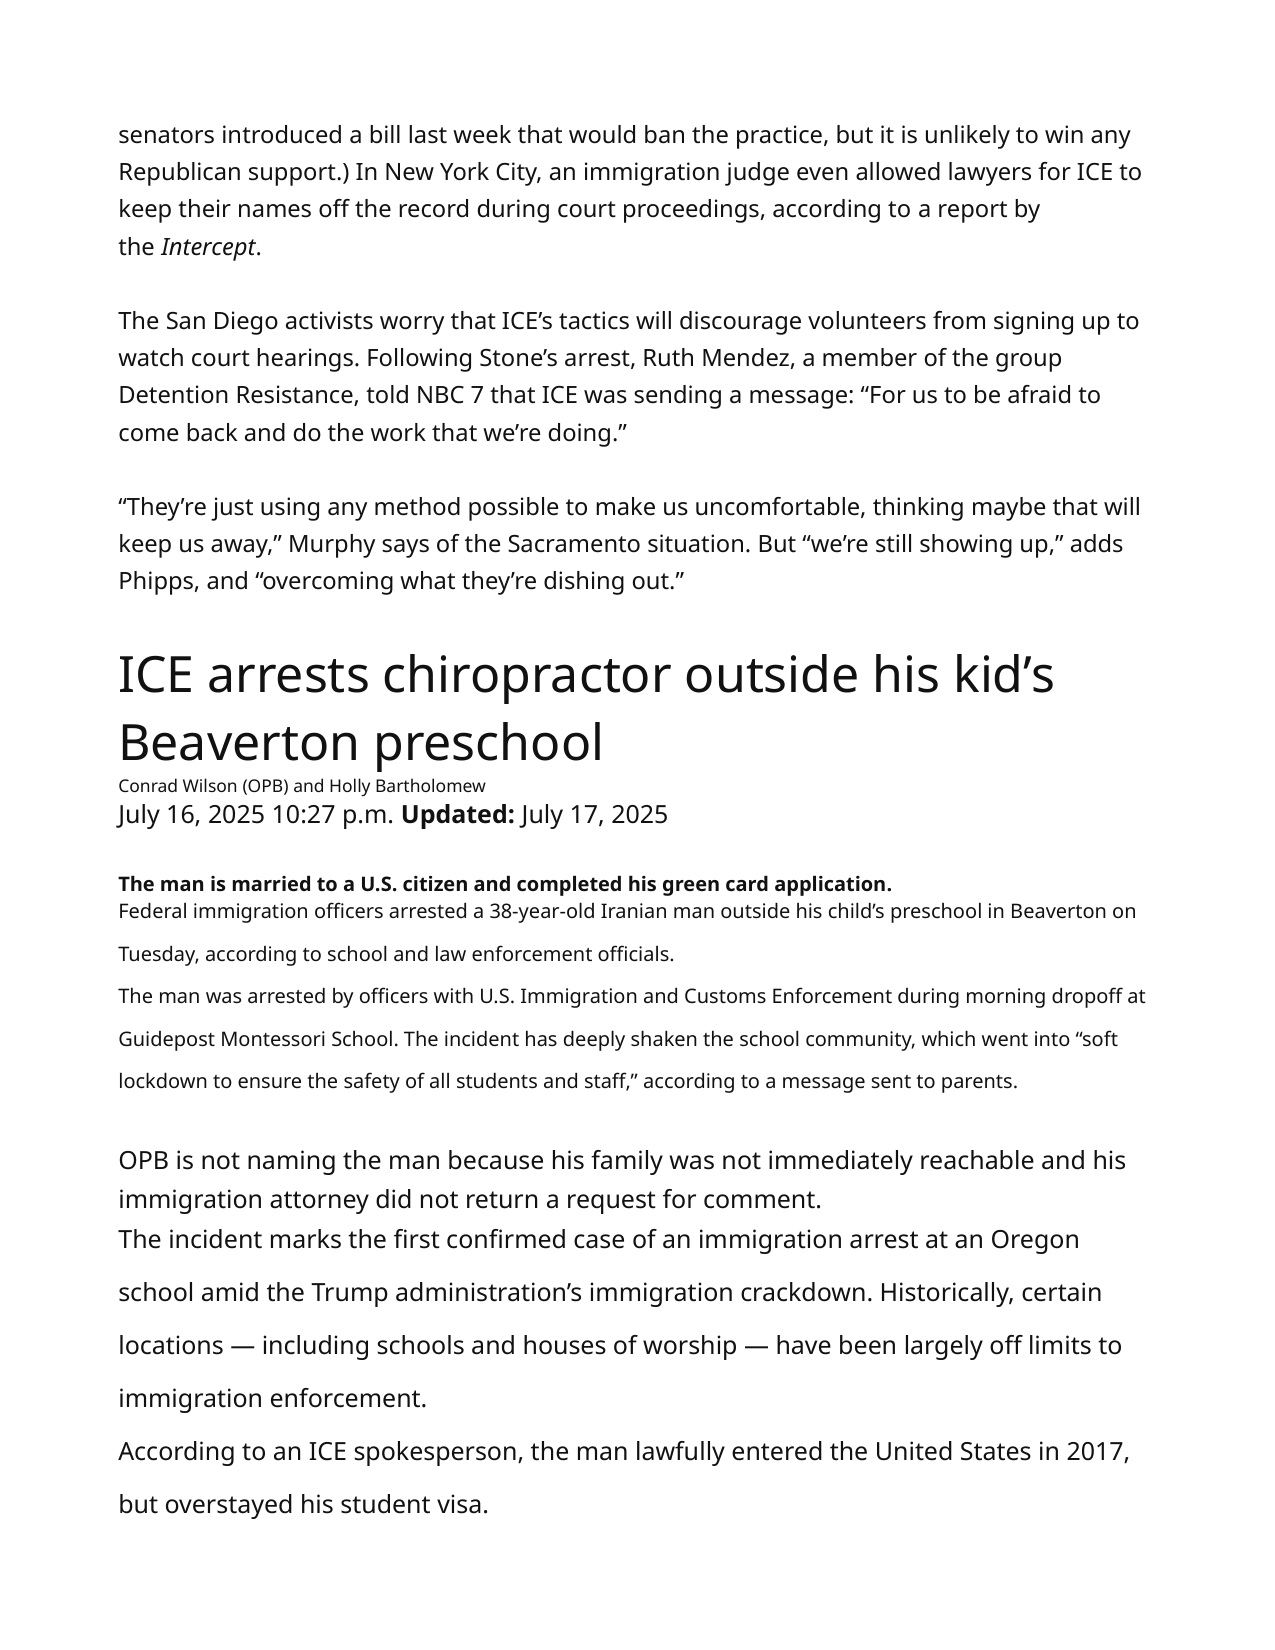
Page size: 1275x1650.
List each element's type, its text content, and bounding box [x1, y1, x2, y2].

text OPB is not naming the man because his family was not immediately reachable and his immigration attorney did not return a request for comment. [118, 1143, 1157, 1216]
text The incident marks the first confirmed case of an immigration arrest at an Oregon school amid the Trump administration’s immigration crackdown. Historically, certain locations — including schools and houses of worship — have been largely off limits to immigration enforcement. [118, 1221, 1157, 1415]
text Federal immigration officers arrested a 38-year-old Iranian man outside his child’s preschool in Beaverton on Tuesday, according to school and law enforcement officials. [118, 897, 1157, 967]
list senators introduced a bill last week that would ban the practice, but it is unlikely to win any Republican support.) In New York City, an immigration judge even allowed lawyers for ICE to keep their names off the record during court proceedings, according to a report by the Intercept. The San Diego activists worry that ICE’s tactics will discourage volunteers from signing up to watch court hearings. Following Stone’s arrest, Ruth Mendez, a member of the group Detention Resistance, told NBC 7 that ICE was sending a message: “For us to be afraid to come back and do the work that we’re doing.” “They’re just using any method possible to make us uncomfortable, thinking maybe that will keep us away,” Murphy says of the Sacramento situation. But “we’re still showing up,” adds Phipps, and “overcoming what they’re dishing out.” [118, 118, 1157, 597]
text The man was arrested by officers with U.S. Immigration and Customs Enforcement during morning dropoff at Guidepost Montessori School. The incident has deeply shaken the school community, which went into “soft lockdown to ensure the safety of all students and staff,” according to a message sent to parents. [118, 982, 1157, 1095]
subtitle ICE arrests chiropractor outside his kid’s Beaverton preschool [118, 639, 1157, 775]
text July 16, 2025 10:27 p.m. Updated: July 17, 2025 [118, 797, 1157, 831]
text According to an ICE spokesperson, the man lawfully entered the United States in 2017, but overstayed his student visa. [118, 1434, 1157, 1521]
text Conrad Wilson (OPB) and Holly Bartholomew [118, 775, 1157, 797]
subtitle The man is married to a U.S. citizen and completed his green card application. [118, 870, 1157, 897]
